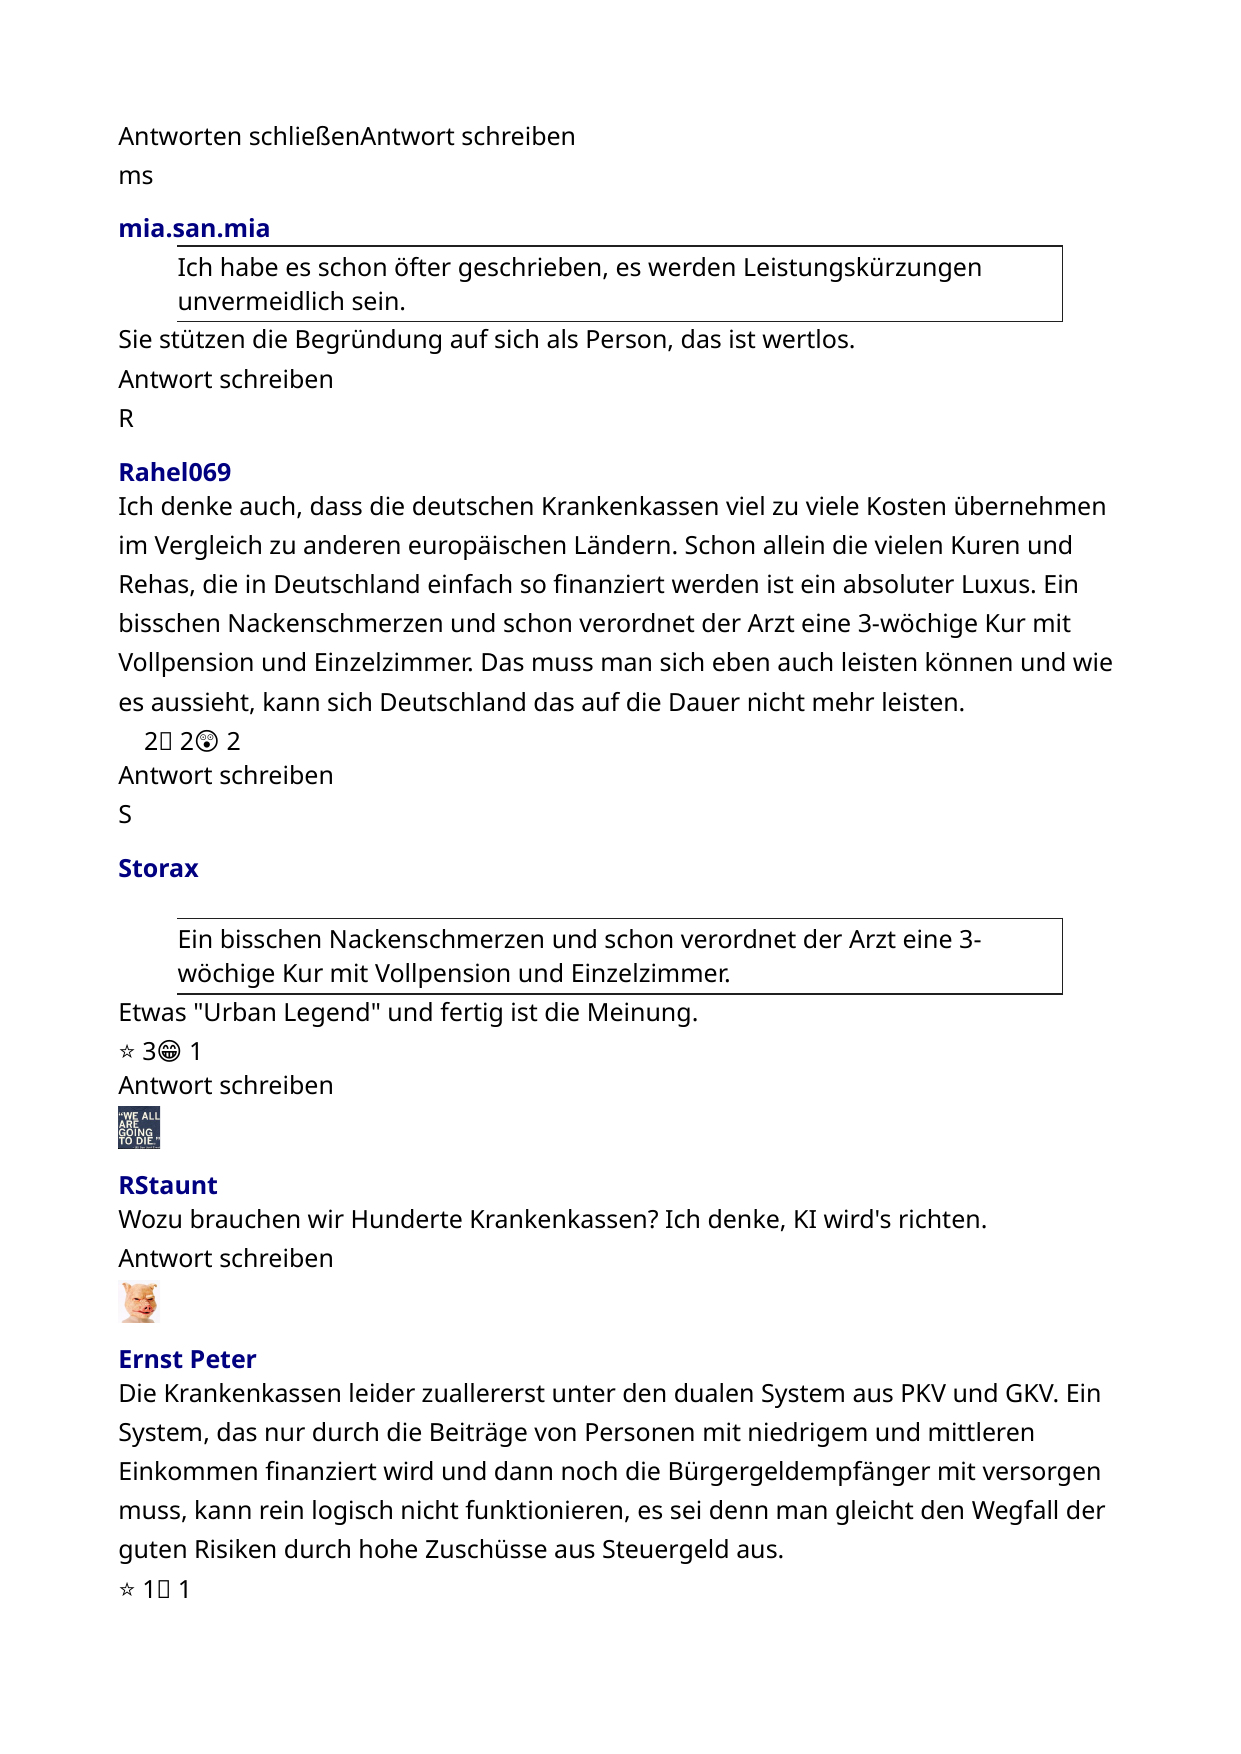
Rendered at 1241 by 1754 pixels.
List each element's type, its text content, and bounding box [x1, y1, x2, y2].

text Antwort schreiben [118, 757, 1122, 791]
text ⭐️ 1🙁 1 [118, 1571, 1122, 1605]
subtitle Ernst Peter [118, 1341, 1122, 1375]
text S [118, 797, 1122, 831]
text 🙁 2🤨 2😲 2 [118, 723, 1122, 757]
text Sie stützen die Begründung auf sich als Person, das ist wertlos. [118, 322, 1122, 356]
text R [118, 401, 1122, 434]
text Ein bisschen Nackenschmerzen und schon verordnet der Arzt eine 3-wöchige Kur mit Vollpension und Einzelzimmer. [177, 919, 1062, 993]
text Etwas "Urban Legend" und fertig ist die Meinung. [118, 994, 1122, 1028]
text Antworten schließenAntwort schreiben [118, 118, 1122, 152]
text Antwort schreiben [118, 1068, 1122, 1102]
picture [118, 1280, 161, 1323]
text Ich habe es schon öfter geschrieben, es werden Leistungskürzungen unvermeidlich sein. [177, 247, 1062, 321]
text Antwort schreiben [118, 1241, 1122, 1275]
text ⭐️ 3😁 1 [118, 1034, 1122, 1068]
text Antwort schreiben [118, 361, 1122, 395]
picture [118, 1106, 161, 1149]
subtitle Rahel069 [118, 454, 1122, 488]
text Wozu brauchen wir Hunderte Krankenkassen? Ich denke, KI wird's richten. [118, 1202, 1122, 1236]
subtitle mia.san.mia [118, 211, 1122, 245]
text Ich denke auch, dass die deutschen Krankenkassen viel zu viele Kosten übernehmen im Vergleich zu anderen europäischen Ländern. Schon allein die vielen Kuren und Rehas, die in Deutschland einfach so finanziert werden ist ein absoluter Luxus. Ein bisschen Nackenschmerzen und schon verordnet der Arzt eine 3-wöchige Kur mit Vollpension und Einzelzimmer. Das muss man sich eben auch leisten können und wie es aussieht, kann sich Deutschland das auf die Dauer nicht mehr leisten. [118, 488, 1122, 718]
text Die Krankenkassen leider zuallererst unter den dualen System aus PKV und GKV. Ein System, das nur durch die Beiträge von Personen mit niedrigem und mittleren Einkommen finanziert wird und dann noch die Bürgergeldempfänger mit versorgen muss, kann rein logisch nicht funktionieren, es sei denn man gleicht den Wegfall der guten Risiken durch hohe Zuschüsse aus Steuergeld aus. [118, 1375, 1122, 1566]
text ms [118, 157, 1122, 191]
subtitle Storax [118, 850, 1122, 884]
subtitle RStaunt [118, 1168, 1122, 1202]
